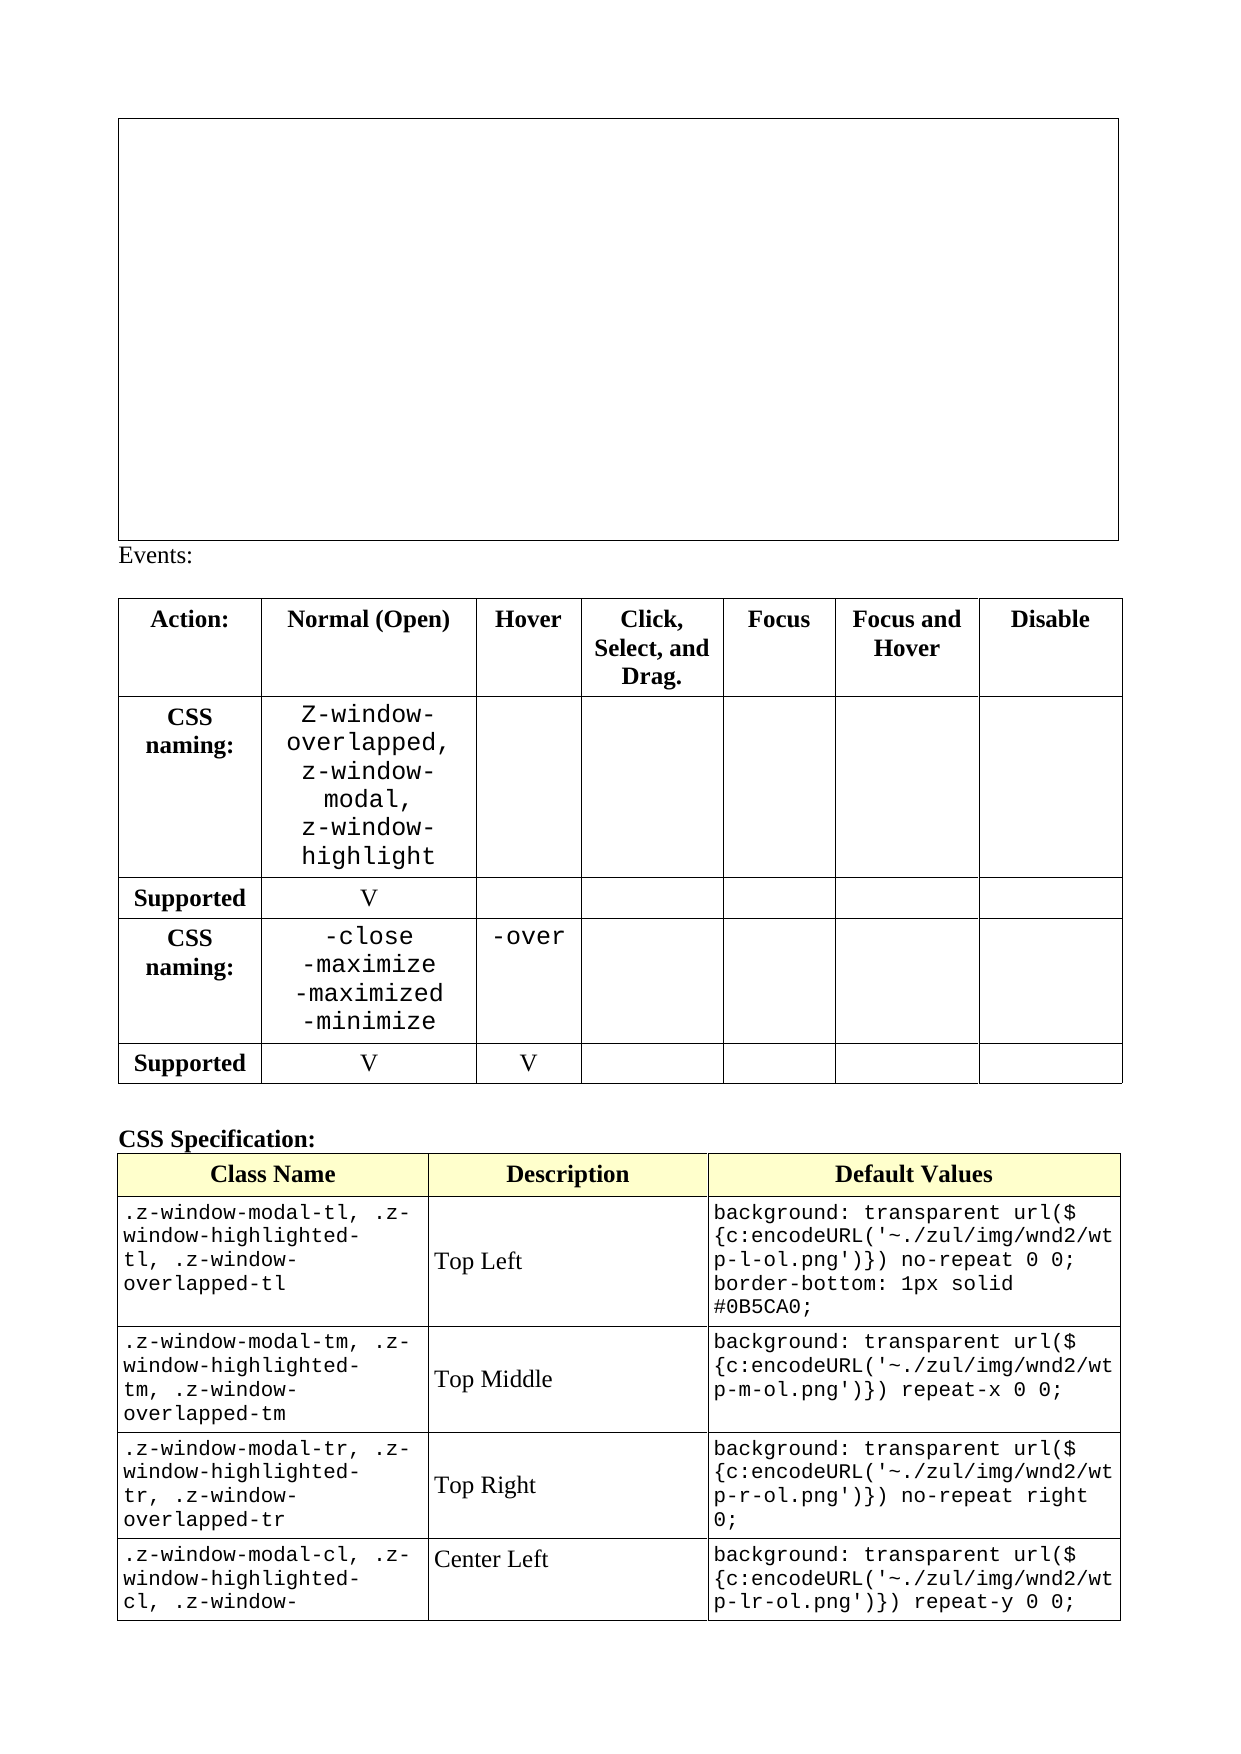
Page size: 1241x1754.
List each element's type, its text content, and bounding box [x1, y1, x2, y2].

table_cell V [477, 1044, 581, 1083]
table_cell background: transparent url(${c:encodeURL('~./zul/img/wnd2/wtp-m-ol.png')}) repeat-x 0 0; [709, 1327, 1120, 1432]
table_cell [980, 878, 1122, 918]
table_cell [477, 878, 581, 918]
table_cell [582, 919, 723, 1043]
table_cell [582, 878, 723, 918]
table_header Action: [119, 599, 261, 696]
table_cell V [262, 878, 476, 918]
table_cell [724, 878, 835, 918]
table_cell [724, 919, 835, 1043]
table_cell [980, 697, 1122, 877]
table_cell Supported [119, 878, 261, 918]
table_cell [836, 1044, 978, 1083]
table_cell .z-window-modal-cl, .z-window-highlighted-cl, .z-window- [118, 1539, 428, 1620]
table_cell .z-window-modal-tm, .z-window-highlighted-tm, .z-window-overlapped-tm [118, 1327, 428, 1432]
text CSS Specification: [118, 1124, 1122, 1153]
table_cell -close -maximize -maximized -minimize [262, 919, 476, 1043]
table_cell Supported [119, 1044, 261, 1083]
table_cell [836, 697, 978, 877]
table_cell [724, 697, 835, 877]
table_header Focus and Hover [836, 599, 978, 696]
text Events: [118, 541, 1122, 598]
table_cell background: transparent url(${c:encodeURL('~./zul/img/wnd2/wtp-r-ol.png')}) no-repeat right 0; [709, 1433, 1120, 1538]
table_cell [582, 697, 723, 877]
table_cell CSS naming: [119, 697, 261, 877]
table_cell [477, 697, 581, 877]
table_header Class Name [118, 1154, 428, 1196]
table_cell Center Left [429, 1539, 707, 1620]
table_cell .z-window-modal-tl, .z-window-highlighted-tl, .z-window-overlapped-tl [118, 1197, 428, 1326]
table_cell [980, 1044, 1122, 1083]
table_header Hover [477, 599, 581, 696]
table_cell Top Middle [429, 1327, 707, 1432]
table_cell background: transparent url(${c:encodeURL('~./zul/img/wnd2/wtp-lr-ol.png')}) repeat-y 0 0; [709, 1539, 1120, 1620]
table_cell background: transparent url(${c:encodeURL('~./zul/img/wnd2/wtp-l-ol.png')}) no-repeat 0 0; border-bottom: 1px solid #0B5CA0; [709, 1197, 1120, 1326]
table_cell [582, 1044, 723, 1083]
table_cell Top Left [429, 1197, 707, 1326]
table_cell .z-window-modal-tr, .z-window-highlighted-tr, .z-window-overlapped-tr [118, 1433, 428, 1538]
table_cell [836, 878, 978, 918]
table_cell -over [477, 919, 581, 1043]
table_cell CSS naming: [119, 919, 261, 1043]
table_cell [724, 1044, 835, 1083]
table_header Default Values [709, 1154, 1120, 1196]
table_cell [980, 919, 1122, 1043]
table_header Disable [980, 599, 1122, 696]
table_header Focus [724, 599, 835, 696]
table_header Click, Select, and Drag. [582, 599, 723, 696]
table_header Normal (Open) [262, 599, 476, 696]
table_cell Top Right [429, 1433, 707, 1538]
table_header Description [429, 1154, 707, 1196]
table_cell [119, 119, 1118, 540]
table_cell Z-window-overlapped, z-window-modal, z-window-highlight [262, 697, 476, 877]
table_cell [836, 919, 978, 1043]
table_cell V [262, 1044, 476, 1083]
